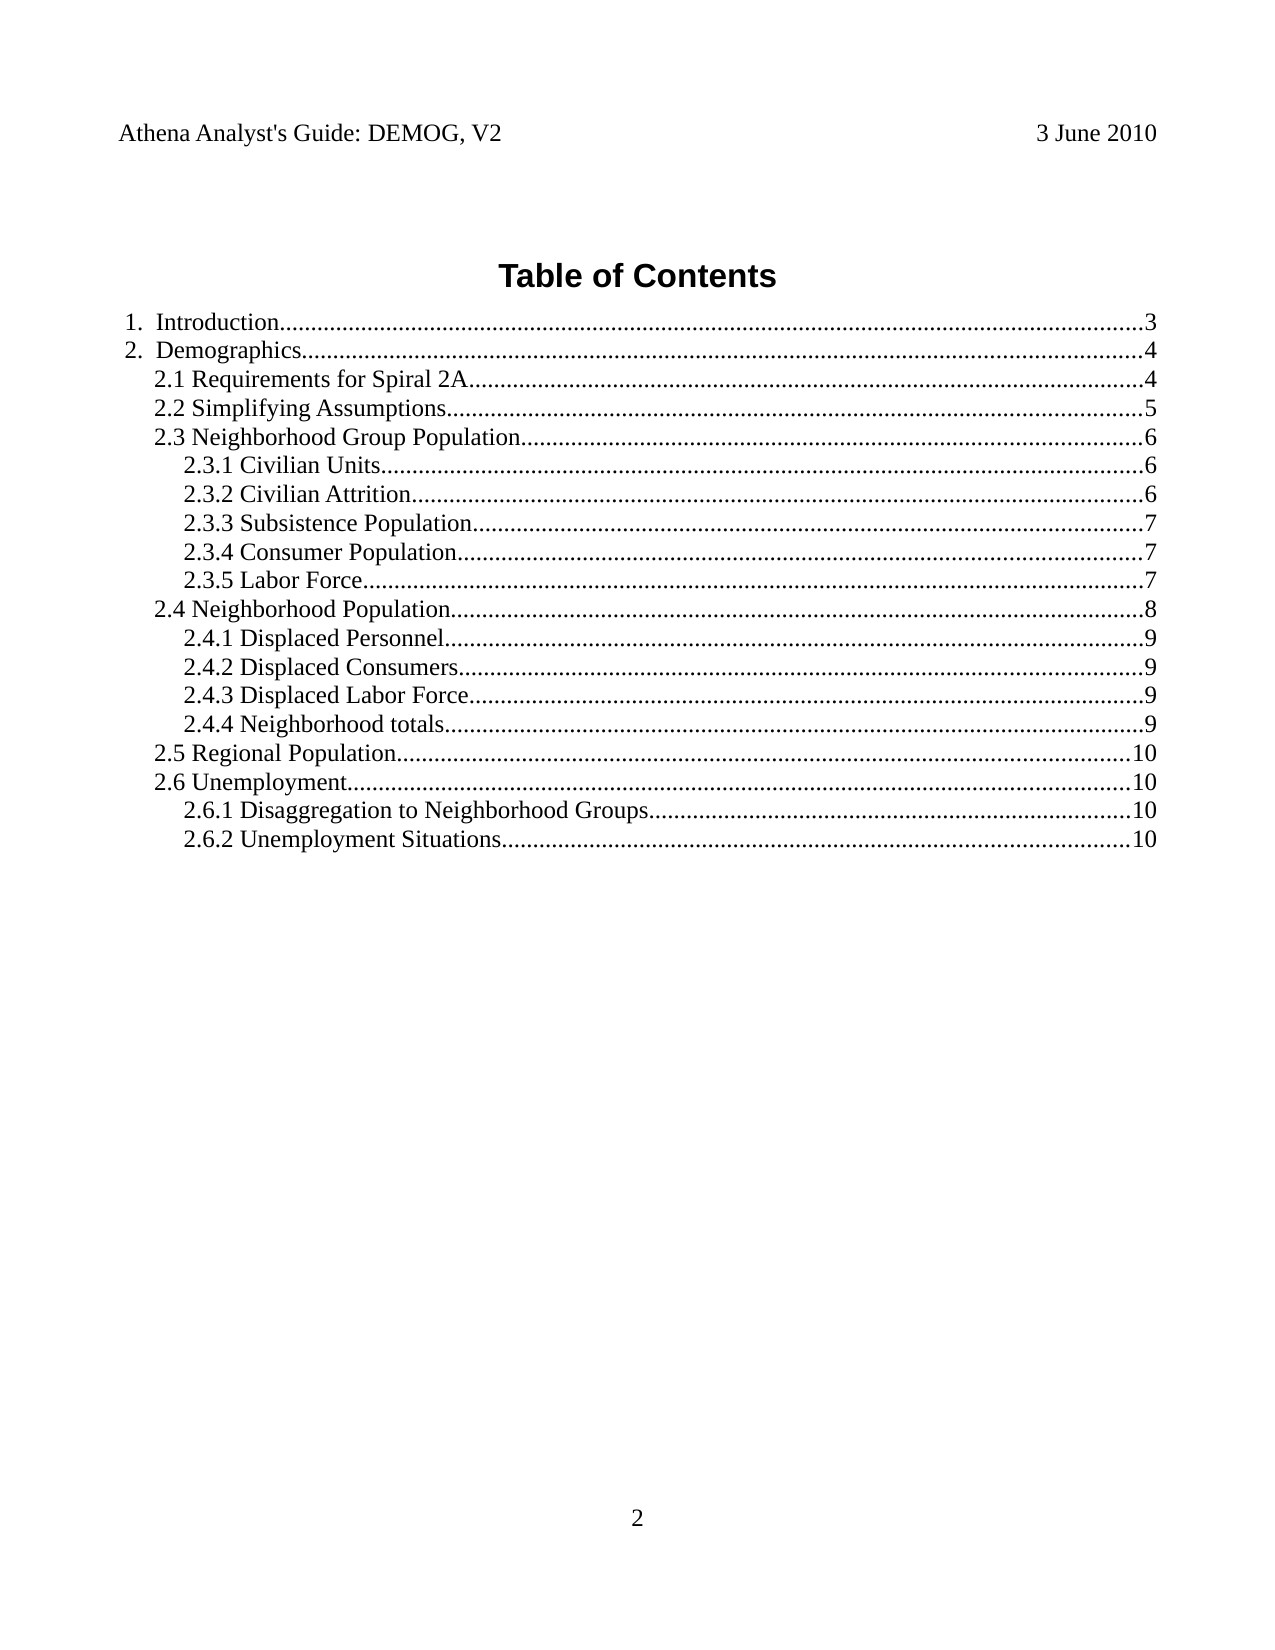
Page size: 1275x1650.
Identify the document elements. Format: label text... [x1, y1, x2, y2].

text 2.2 Simplifying Assumptions 5 [148, 393, 1157, 422]
text 2.3 Neighborhood Group Population 6 [148, 422, 1157, 450]
text 2.3.3 Subsistence Population 7 [177, 508, 1157, 537]
text 2.6.2 Unemployment Situations 10 [177, 824, 1157, 853]
text 2.6.1 Disaggregation to Neighborhood Groups 10 [177, 795, 1157, 824]
text 2. Demographics 4 [118, 335, 1157, 364]
text 2.6 Unemployment 10 [148, 767, 1157, 795]
text 2.3.5 Labor Force 7 [177, 565, 1157, 594]
text 2.4.2 Displaced Consumers 9 [177, 652, 1157, 680]
text 2.4.3 Displaced Labor Force 9 [177, 680, 1157, 709]
subtitle Table of Contents [118, 256, 1157, 294]
text 2.1 Requirements for Spiral 2A 4 [148, 364, 1157, 393]
text 1. Introduction 3 [118, 307, 1157, 335]
text 2.3.1 Civilian Units 6 [177, 450, 1157, 479]
text 2.5 Regional Population 10 [148, 738, 1157, 767]
text 2.3.2 Civilian Attrition 6 [177, 479, 1157, 508]
text 2.3.4 Consumer Population 7 [177, 537, 1157, 565]
text 2.4.1 Displaced Personnel 9 [177, 623, 1157, 652]
text 2.4.4 Neighborhood totals 9 [177, 709, 1157, 738]
text 2.4 Neighborhood Population 8 [148, 594, 1157, 623]
